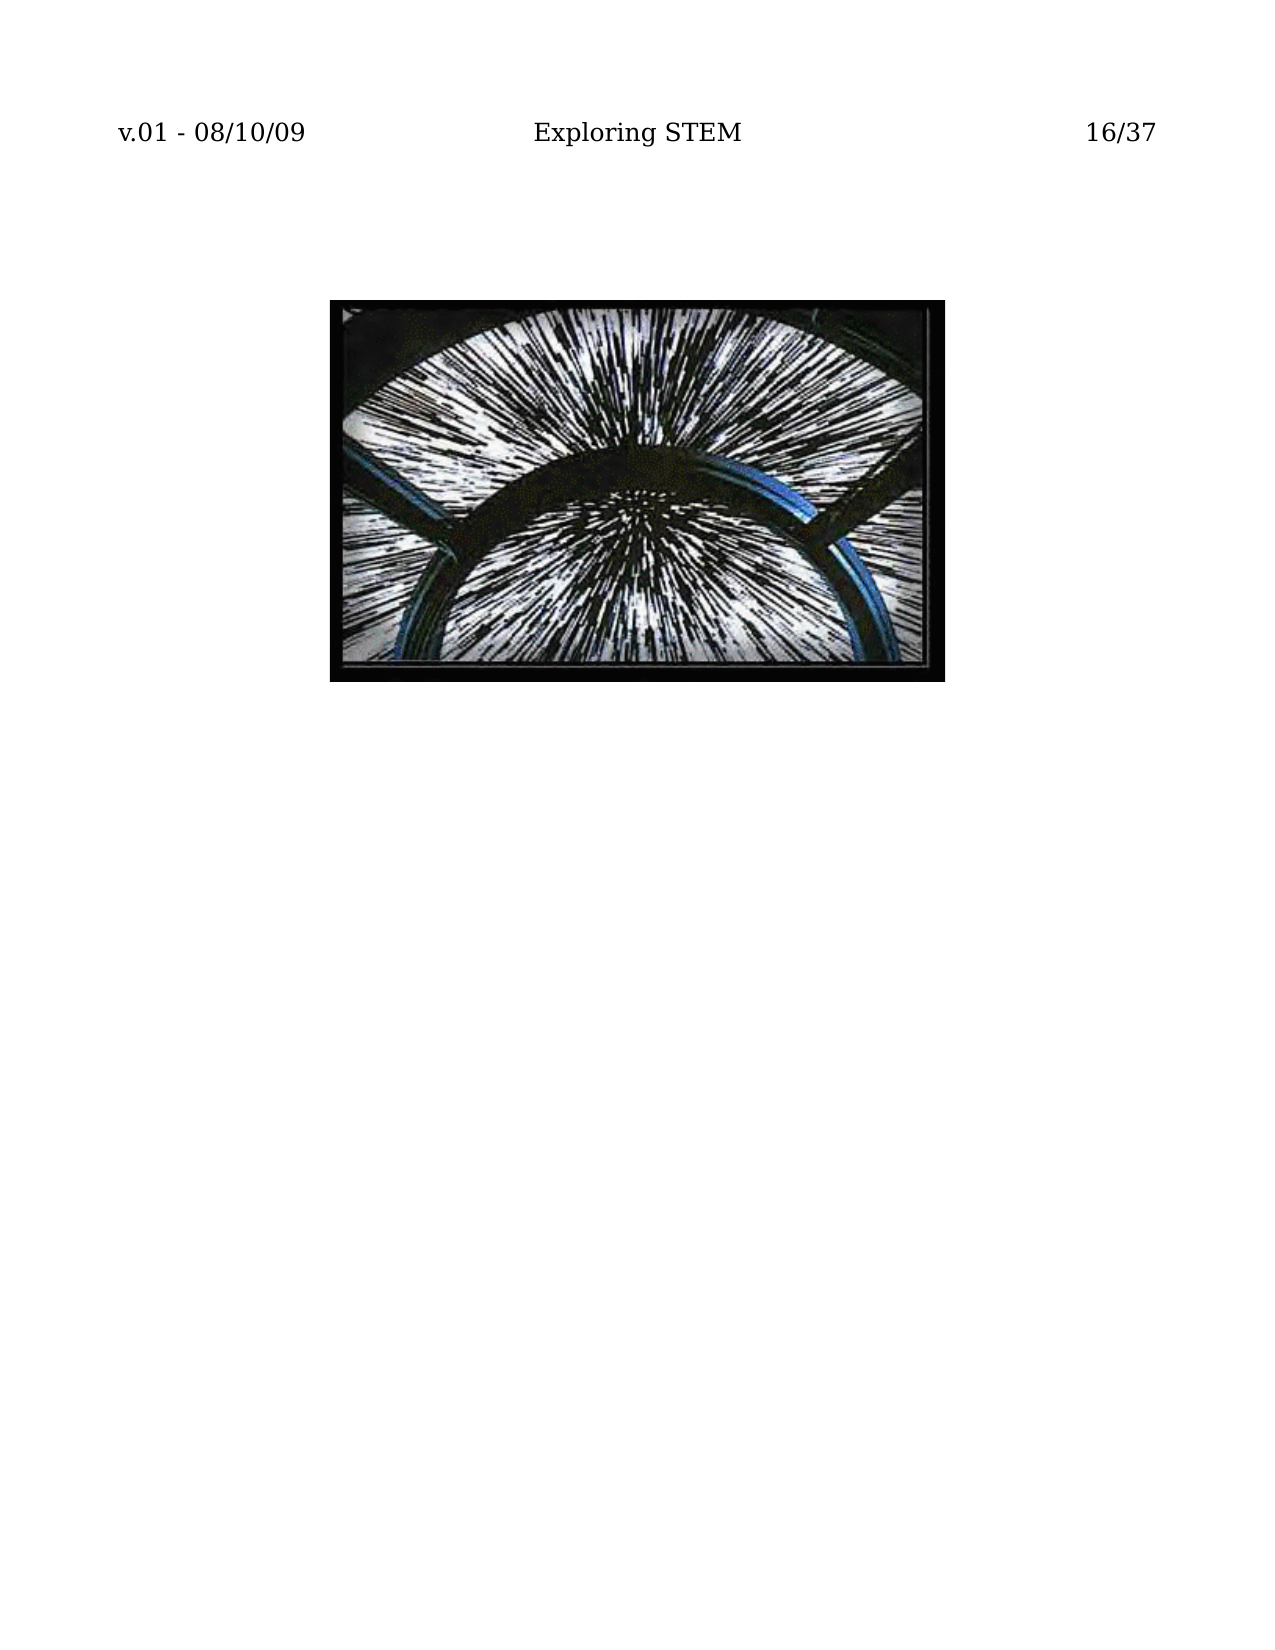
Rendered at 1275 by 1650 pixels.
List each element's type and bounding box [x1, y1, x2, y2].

picture [329, 300, 946, 682]
